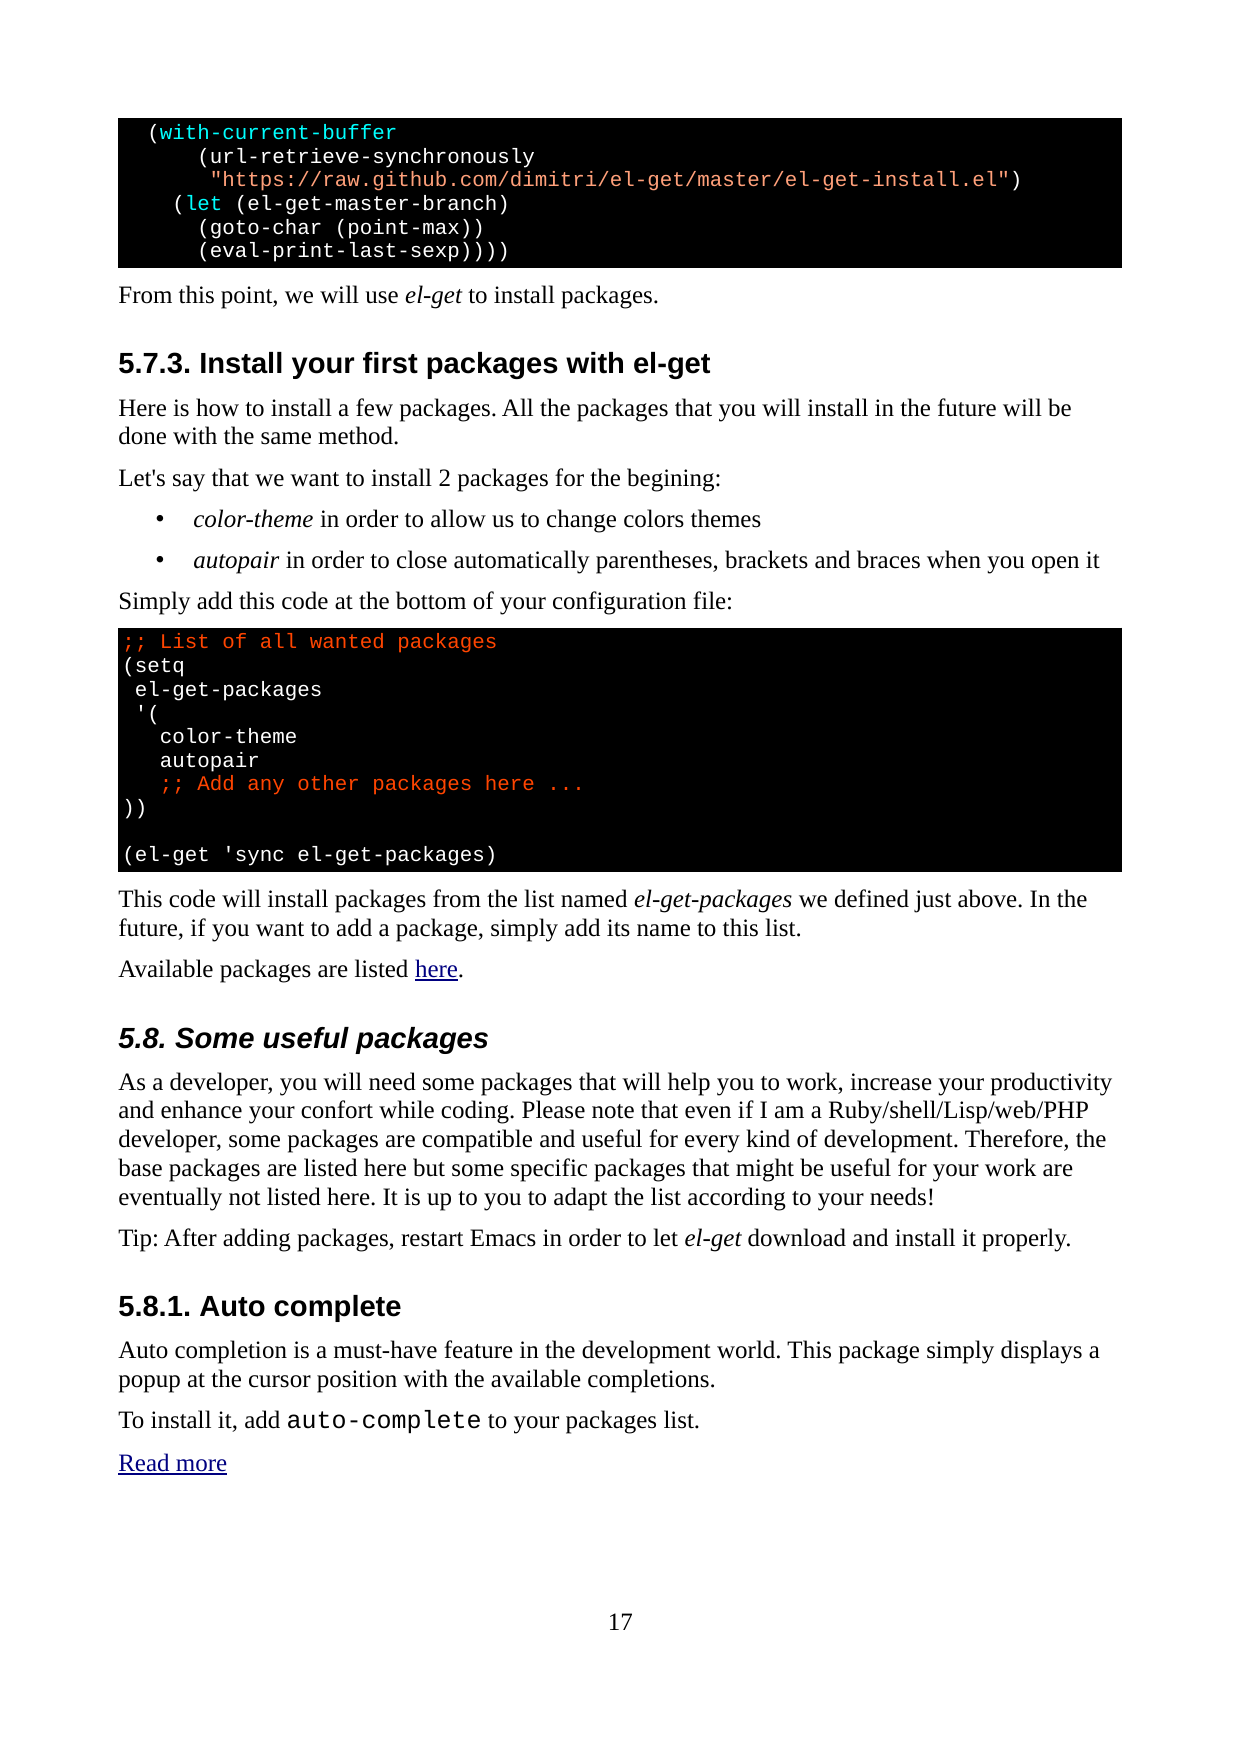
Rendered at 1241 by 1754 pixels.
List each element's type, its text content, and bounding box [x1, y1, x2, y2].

subtitle Some useful packages [118, 1021, 1122, 1054]
text )) [119, 793, 1121, 817]
list autopair in order to close automatically parentheses, brackets and braces when you open it [156, 545, 1122, 574]
text Auto completion is a must-have feature in the development world. This package simply displays a popup at the cursor position with the available completions. [118, 1335, 1122, 1393]
text autopair [119, 746, 1121, 769]
text (setq [119, 651, 1121, 675]
text (eval-print-last-sexp)))) [119, 236, 1121, 267]
text (with-current-buffer [119, 119, 1121, 142]
text "https://raw.github.com/dimitri/el-get/master/el-get-install.el") [119, 165, 1121, 189]
text To install it, add auto-complete to your packages list. [118, 1405, 1122, 1436]
text Available packages are listed here. [118, 954, 1122, 983]
text Simply add this code at the bottom of your configuration file: [118, 586, 1122, 615]
text Let's say that we want to install 2 packages for the begining: [118, 463, 1122, 491]
text (let (el-get-master-branch) [119, 189, 1121, 213]
text From this point, we will use el-get to install packages. [118, 280, 1122, 309]
text As a developer, you will need some packages that will help you to work, increase your productivity and enhance your confort while coding. Please note that even if I am a Ruby/shell/Lisp/web/PHP developer, some packages are compatible and useful for every kind of development. Therefore, the base packages are listed here but some specific packages that might be useful for your work are eventually not listed here. It is up to you to adapt the list according to your needs! [118, 1067, 1122, 1210]
subtitle Auto complete [118, 1289, 1122, 1323]
text This code will install packages from the list named el-get-packages we defined just above. In the future, if you want to add a package, simply add its name to this list. [118, 884, 1122, 942]
subtitle Install your first packages with el-get [118, 347, 1122, 380]
text (url-retrieve-synchronously [119, 142, 1121, 165]
list color-theme in order to allow us to change colors themes [156, 504, 1122, 533]
text Tip: After adding packages, restart Emacs in order to let el-get download and install it properly. [118, 1223, 1122, 1252]
text color-theme [119, 722, 1121, 746]
text el-get-packages [119, 675, 1121, 698]
text ;; List of all wanted packages [119, 629, 1121, 651]
text Read more [118, 1448, 1122, 1477]
text '( [119, 698, 1121, 722]
text (el-get 'sync el-get-packages) [119, 840, 1121, 871]
text (goto-char (point-max)) [119, 213, 1121, 236]
text Here is how to install a few packages. All the packages that you will install in the future will be done with the same method. [118, 393, 1122, 450]
text ;; Add any other packages here ... [119, 769, 1121, 793]
